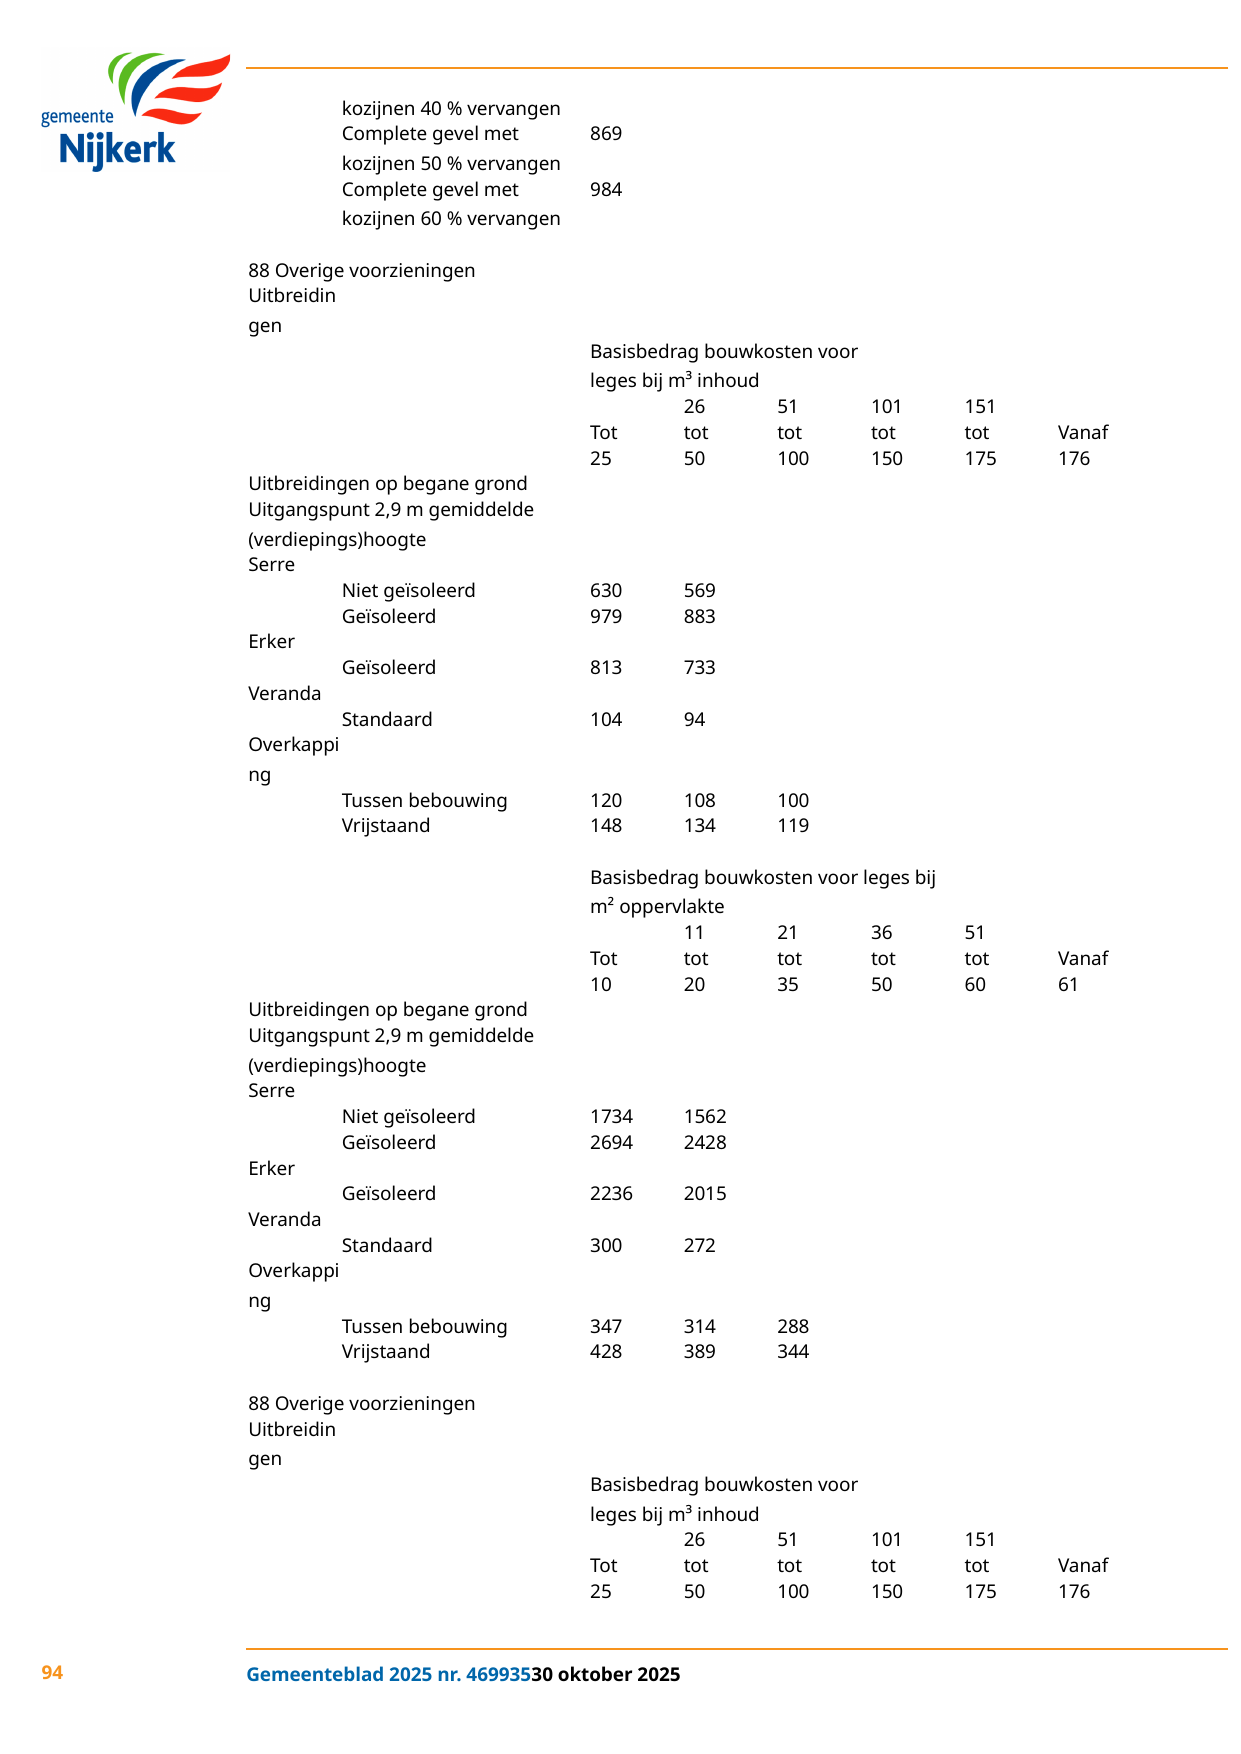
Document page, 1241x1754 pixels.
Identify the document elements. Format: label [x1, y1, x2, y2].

picture [41, 47, 231, 172]
